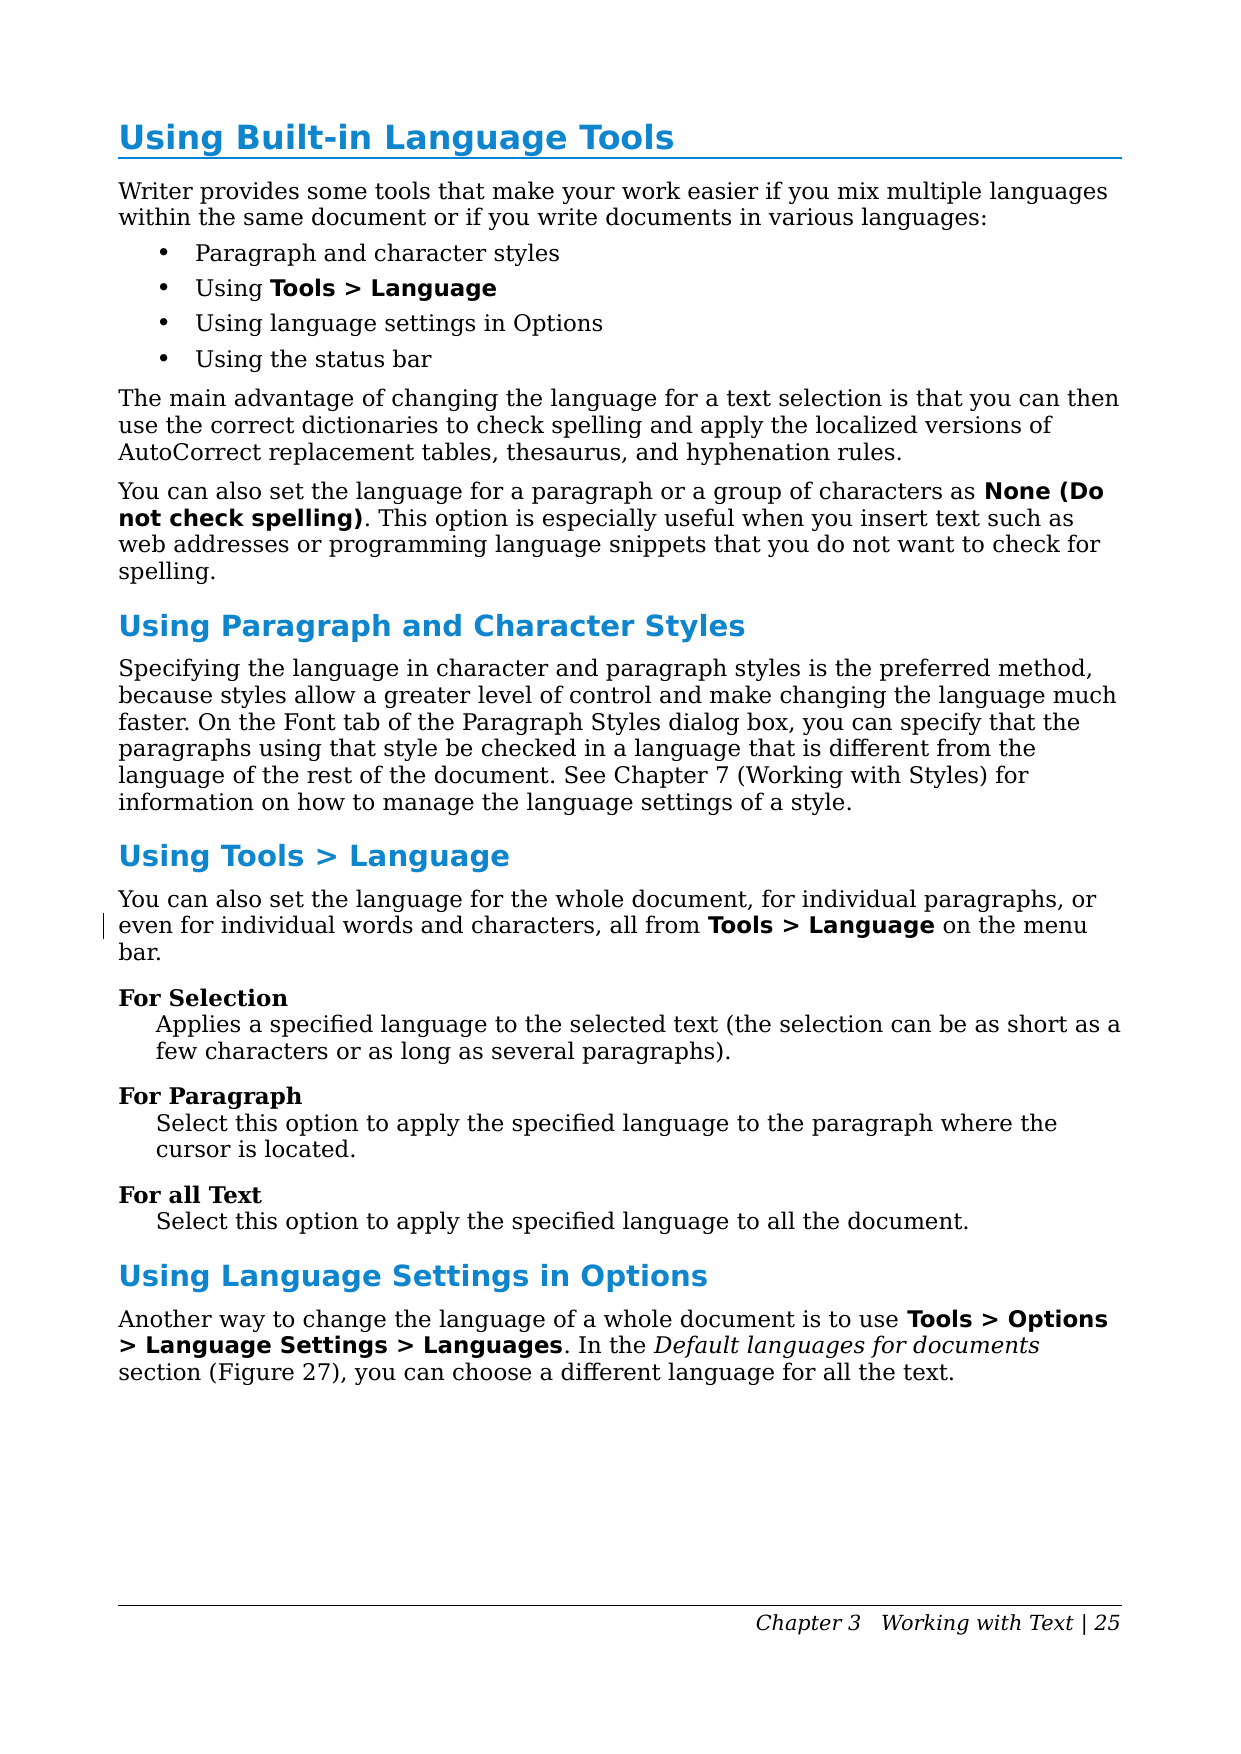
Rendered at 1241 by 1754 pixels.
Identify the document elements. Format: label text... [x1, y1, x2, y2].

list Using Tools > Language [156, 273, 1122, 302]
text Select this option to apply the specified language to the paragraph where the cursor is located. [156, 1110, 1122, 1163]
text The main advantage of changing the language for a text selection is that you can then use the correct dictionaries to check spelling and apply the localized versions of AutoCorrect replacement tables, thesaurus, and hyphenation rules. [118, 386, 1122, 466]
text Select this option to apply the specified language to all the document. [156, 1208, 1122, 1235]
list Paragraph and character styles [156, 238, 1122, 267]
text Another way to change the language of a whole document is to use Tools > Options > Language Settings > Languages. In the Default languages for documents section (Figure 27), you can choose a different language for all the text. [118, 1306, 1122, 1386]
subtitle Using Paragraph and Character Styles [118, 609, 1122, 643]
text You can also set the language for a paragraph or a group of characters as None (Do not check spelling). This option is especially useful when you insert text such as web addresses or programming language snippets that you do not want to check for spelling. [118, 478, 1122, 585]
text For Paragraph [118, 1083, 1122, 1110]
list Writer provides some tools that make your work easier if you mix multiple languages within the same document or if you write documents in various languages: [118, 178, 1122, 231]
text Applies a specified language to the selected text (the selection can be as short as a few characters or as long as several paragraphs). [156, 1011, 1122, 1064]
text Specifying the language in character and paragraph styles is the preferred method, because styles allow a greater level of control and make changing the language much faster. On the Font tab of the Paragraph Styles dialog box, you can specify that the paragraphs using that style be checked in a language that is different from the language of the rest of the document. See Chapter 7 (Working with Styles) for information on how to manage the language settings of a style. [118, 655, 1122, 815]
text For Selection [118, 984, 1122, 1011]
list Using language settings in Options [156, 308, 1122, 338]
list Using the status bar [156, 344, 1122, 373]
subtitle Using Built-in Language Tools [118, 118, 1122, 157]
text You can also set the language for the whole document, for individual paragraphs, or even for individual words and characters, all from Tools > Language on the menu bar. [118, 886, 1122, 966]
subtitle Using Tools > Language [118, 839, 1122, 873]
text For all Text [118, 1182, 1122, 1208]
subtitle Using Language Settings in Options [118, 1259, 1122, 1293]
